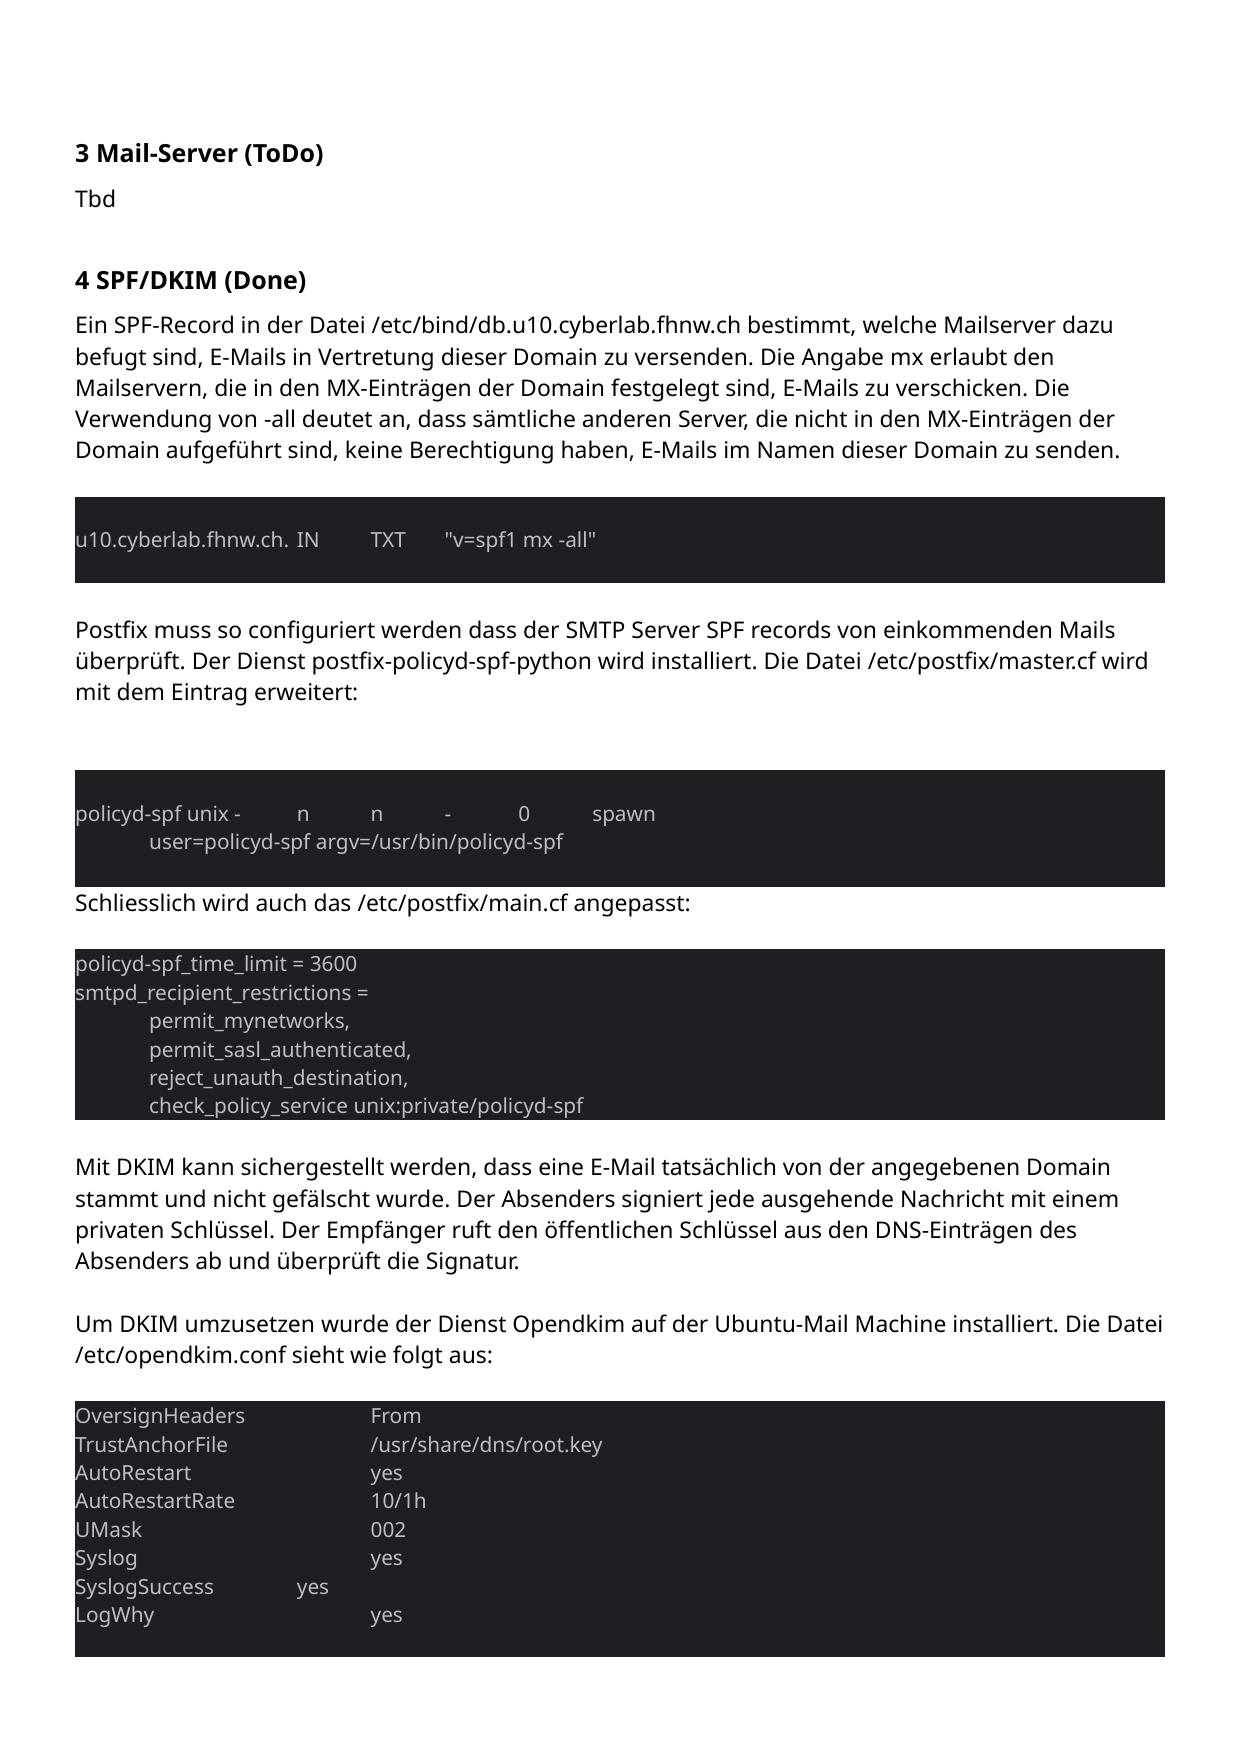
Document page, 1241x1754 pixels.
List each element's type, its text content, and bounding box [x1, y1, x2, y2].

text Tbd [75, 183, 1165, 214]
subtitle 3 Mail-Server (ToDo) [75, 136, 1165, 170]
text Ein SPF-Record in der Datei /etc/bind/db.u10.cyberlab.fhnw.ch bestimmt, welche Mailserver dazu befugt sind, E-Mails in Vertretung dieser Domain zu versenden. Die Angabe mx erlaubt den Mailservern, die in den MX-Einträgen der Domain festgelegt sind, E-Mails zu verschicken. Die Verwendung von -all deutet an, dass sämtliche anderen Server, die nicht in den MX-Einträgen der Domain aufgeführt sind, keine Berechtigung haben, E-Mails im Namen dieser Domain zu senden. [75, 309, 1165, 465]
text policyd-spf unix - n n - 0 spawn user=policyd-spf argv=/usr/bin/policyd-spf [75, 799, 1165, 856]
text OversignHeaders From TrustAnchorFile /usr/share/dns/root.key AutoRestart yes AutoRestartRate 10/1h UMask 002 Syslog yes SyslogSuccess yes LogWhy yes [75, 1401, 1165, 1657]
text Um DKIM umzusetzen wurde der Dienst Opendkim auf der Ubuntu-Mail Machine installiert. Die Datei /etc/opendkim.conf sieht wie folgt aus: [75, 1308, 1165, 1370]
text policyd-spf_time_limit = 3600 smtpd_recipient_restrictions = permit_mynetworks, permit_sasl_authenticated, reject_unauth_destination, check_policy_service unix:private/policyd-spf [75, 949, 1165, 1120]
text u10.cyberlab.fhnw.ch. IN TXT "v=spf1 mx -all" [75, 525, 1165, 554]
text Mit DKIM kann sichergestellt werden, dass eine E-Mail tatsächlich von der angegebenen Domain stammt und nicht gefälscht wurde. Der Absenders signiert jede ausgehende Nachricht mit einem privaten Schlüssel. Der Empfänger ruft den öffentlichen Schlüssel aus den DNS-Einträgen des Absenders ab und überprüft die Signatur. [75, 1151, 1165, 1276]
subtitle 4 SPF/DKIM (Done) [75, 263, 1165, 297]
text Schliesslich wird auch das /etc/postfix/main.cf angepasst: [75, 887, 1165, 918]
text Postfix muss so configuriert werden dass der SMTP Server SPF records von einkommenden Mails überprüft. Der Dienst postfix-policyd-spf-python wird installiert. Die Datei /etc/postfix/master.cf wird mit dem Eintrag erweitert: [75, 614, 1165, 708]
